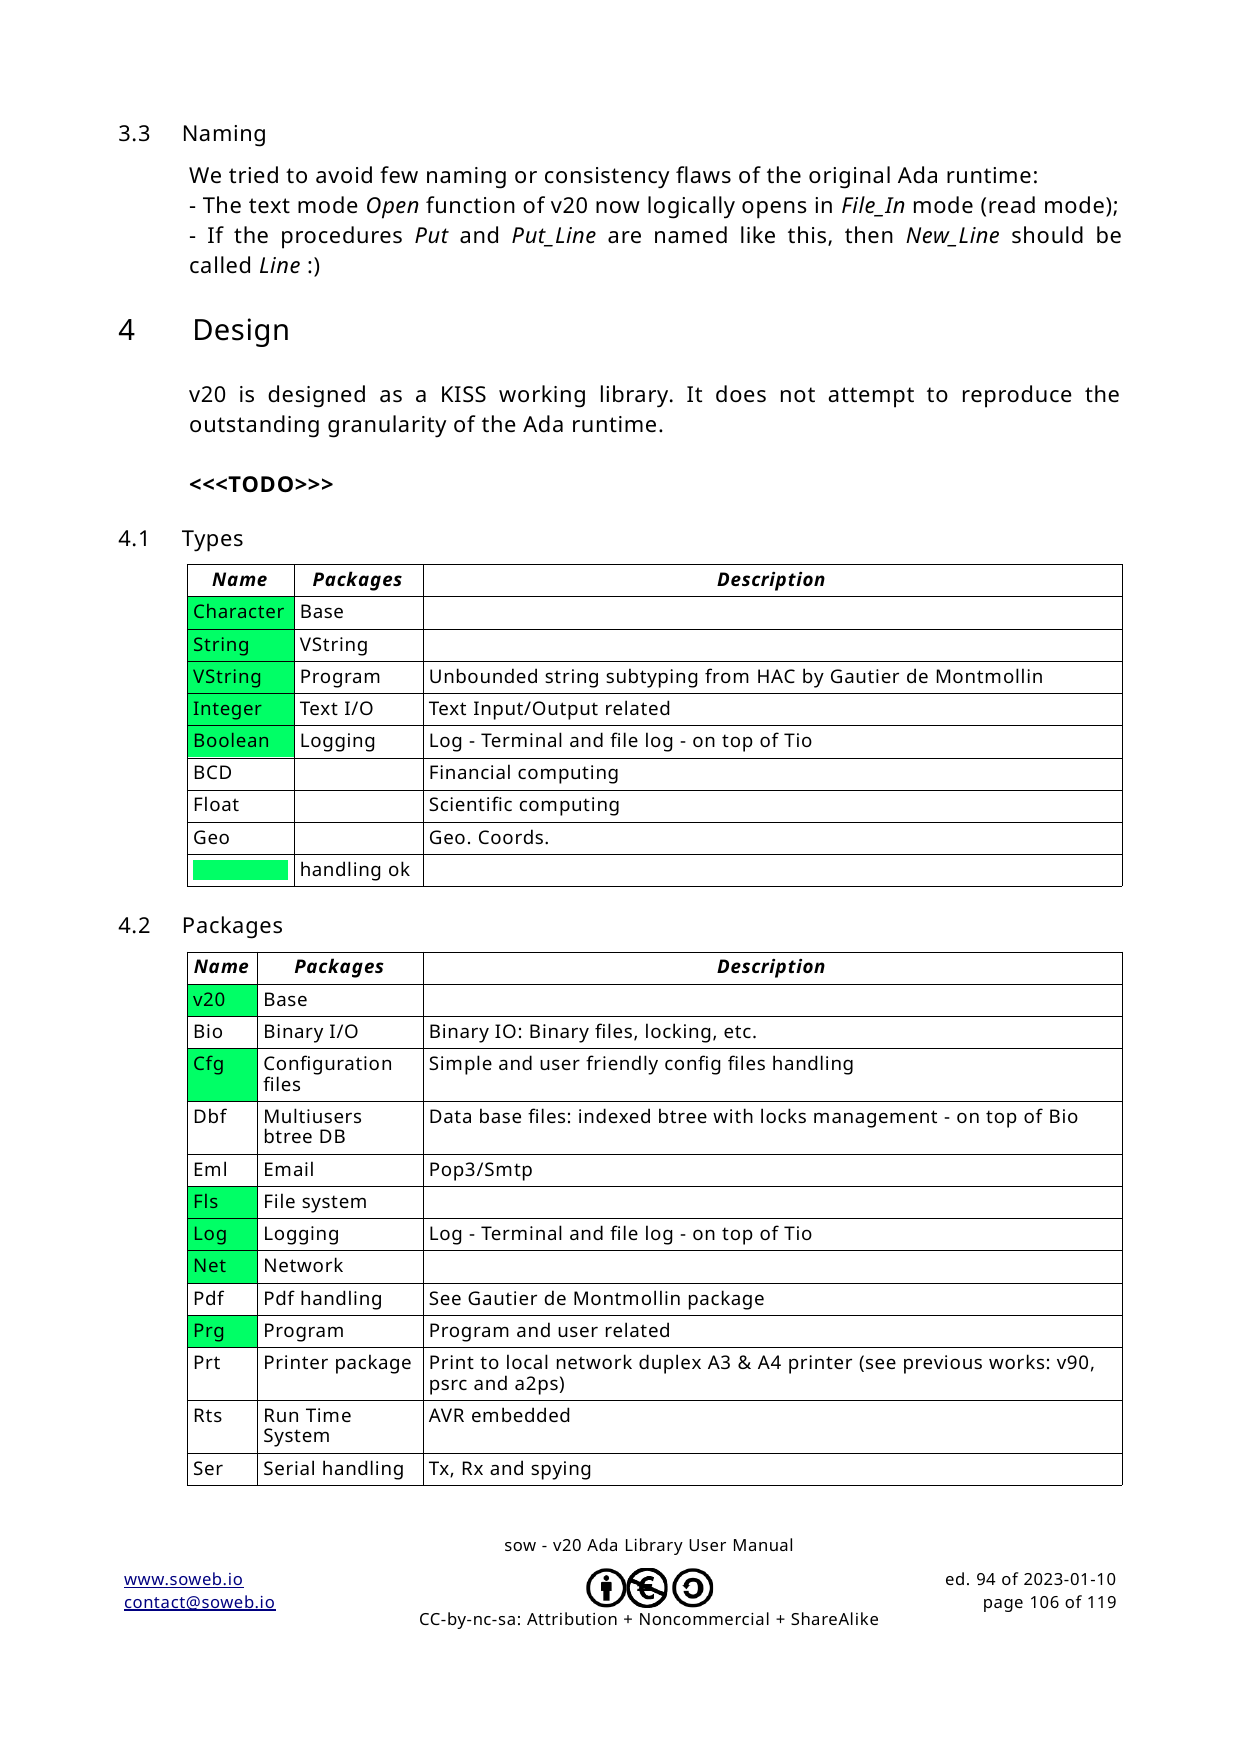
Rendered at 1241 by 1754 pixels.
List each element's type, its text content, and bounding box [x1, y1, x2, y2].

table_cell Program and user related [424, 1316, 1122, 1347]
table_cell Prt [188, 1348, 257, 1400]
table_cell Data base files: indexed btree with locks management - on top of Bio [424, 1102, 1122, 1154]
subtitle Types [118, 522, 1122, 552]
table_cell Character [188, 597, 294, 629]
table_cell [424, 985, 1122, 1016]
table_cell Binary I/O [258, 1017, 423, 1048]
subtitle Packages [118, 910, 1122, 940]
table_cell VString [188, 662, 294, 693]
table_cell Cfg [188, 1049, 257, 1101]
table_cell Base [295, 597, 423, 629]
text <<<TODO>>> [189, 469, 1122, 499]
table_cell Base [258, 985, 423, 1016]
table_cell Rts [188, 1401, 257, 1453]
picture [585, 1568, 668, 1608]
table_cell String [188, 630, 294, 661]
table_cell Boolean [188, 726, 294, 757]
table_cell Integer [188, 694, 294, 725]
table_cell Geo. Coords. [424, 823, 1122, 854]
table_cell [424, 855, 1122, 886]
picture [672, 1568, 714, 1608]
table_cell [295, 791, 423, 822]
table_cell Binary IO: Binary files, locking, etc. [424, 1017, 1122, 1048]
table_cell Log - Terminal and file log - on top of Tio [424, 726, 1122, 757]
table_cell Eml [188, 1155, 257, 1186]
subtitle Design [118, 309, 1122, 349]
table_cell Bio [188, 1017, 257, 1048]
table_cell Print to local network duplex A3 & A4 printer (see previous works: v90, psrc and a2ps) [424, 1348, 1122, 1400]
table_cell Logging [295, 726, 423, 757]
table_cell Printer package [258, 1348, 423, 1400]
subtitle Naming [118, 118, 1122, 148]
table_cell [424, 1187, 1122, 1218]
table_cell Scientific computing [424, 791, 1122, 822]
table_cell v20 [188, 985, 257, 1016]
text - The text mode Open function of v20 now logically opens in File_In mode (read mode); [189, 190, 1122, 220]
table_cell VString [295, 630, 423, 661]
table_cell [424, 1251, 1122, 1283]
table_cell [295, 759, 423, 789]
table_cell Financial computing [424, 759, 1122, 789]
table_cell Dbf [188, 1102, 257, 1154]
table_header Name [188, 953, 257, 984]
table_cell Simple and user friendly config files handling [424, 1049, 1122, 1101]
table_cell Pdf handling [258, 1284, 423, 1315]
table_cell Float [188, 791, 294, 822]
table_cell Email [258, 1155, 423, 1186]
table_cell [424, 630, 1122, 661]
table_cell Tx, Rx and spying [424, 1454, 1122, 1485]
table_cell handling ok [295, 855, 423, 886]
table_cell Net [188, 1251, 257, 1283]
text v20 is designed as a KISS working library. It does not attempt to reproduce the outstanding granularity of the Ada runtime. [189, 379, 1122, 439]
table_cell Geo [188, 823, 294, 854]
table_cell AVR embedded [424, 1401, 1122, 1453]
table_cell See Gautier de Montmollin package [424, 1284, 1122, 1315]
table_header Description [424, 565, 1122, 596]
table_cell Text I/O [295, 694, 423, 725]
table_cell Fls [188, 1187, 257, 1218]
table_cell Run Time System [258, 1401, 423, 1453]
table_header Name [188, 565, 294, 596]
table_cell Network [258, 1251, 423, 1283]
table_cell [188, 855, 294, 886]
table_cell Multiusers btree DB [258, 1102, 423, 1154]
table_cell Log [188, 1219, 257, 1250]
table_cell Program [295, 662, 423, 693]
table_cell File system [258, 1187, 423, 1218]
table_header Packages [295, 565, 423, 596]
table_cell Logging [258, 1219, 423, 1250]
table_cell Unbounded string subtyping from HAC by Gautier de Montmollin [424, 662, 1122, 693]
table_cell [295, 823, 423, 854]
text - If the procedures Put and Put_Line are named like this, then New_Line should be called Line :) [189, 220, 1122, 280]
table_cell Pop3/Smtp [424, 1155, 1122, 1186]
table_cell BCD [188, 759, 294, 789]
table_cell Ser [188, 1454, 257, 1485]
table_cell Pdf [188, 1284, 257, 1315]
text We tried to avoid few naming or consistency flaws of the original Ada runtime: [189, 160, 1122, 190]
table_cell [424, 597, 1122, 629]
table_cell Configuration files [258, 1049, 423, 1101]
table_cell Program [258, 1316, 423, 1347]
table_cell Text Input/Output related [424, 694, 1122, 725]
table_cell Log - Terminal and file log - on top of Tio [424, 1219, 1122, 1250]
table_header Description [424, 953, 1122, 984]
table_header Packages [258, 953, 423, 984]
table_cell Prg [188, 1316, 257, 1347]
table_cell Serial handling [258, 1454, 423, 1485]
